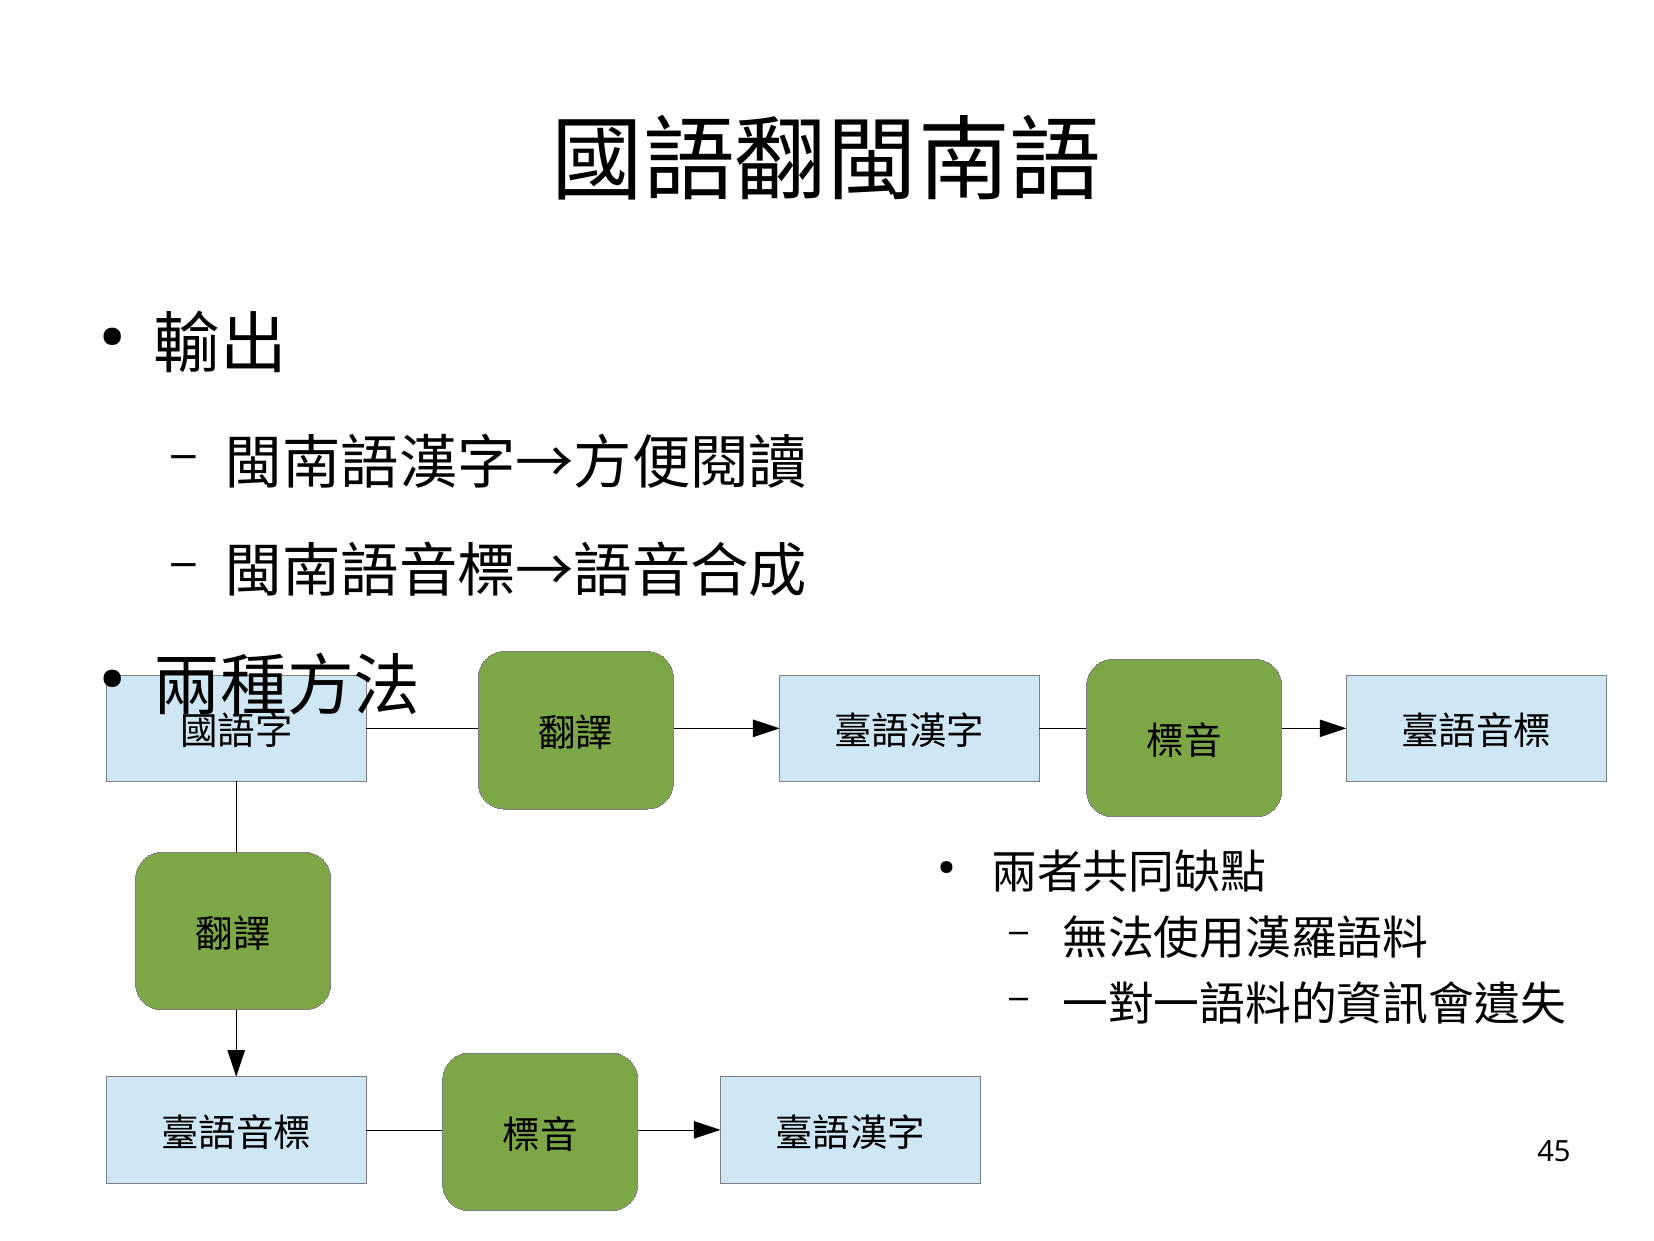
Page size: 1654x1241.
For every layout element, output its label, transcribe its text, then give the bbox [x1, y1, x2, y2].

text_box 兩者共同缺點 無法使用漢羅語料 一對一語料的資訊會遺失 [905, 827, 1654, 1107]
text_box 臺語漢字 [720, 1076, 981, 1184]
text_box 標音 [442, 1053, 638, 1211]
text_box 臺語音標 [106, 1076, 367, 1184]
list 輸出 閩南語漢字→方便閱讀 閩南語音標→語音合成 兩種方法 [82, 290, 1538, 1010]
title 國語翻閩南語 [82, 49, 1571, 257]
text_box 臺語音標 [1538, 675, 1607, 782]
